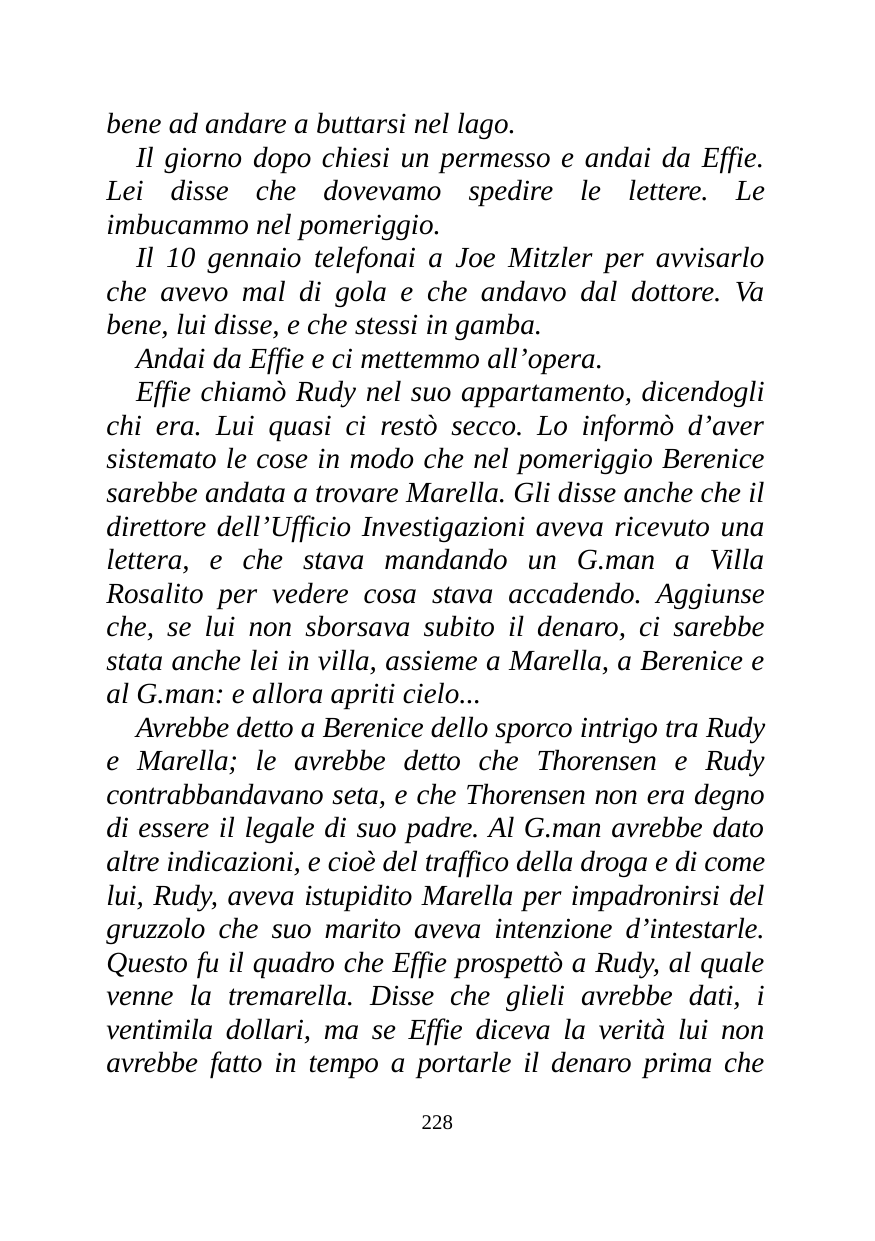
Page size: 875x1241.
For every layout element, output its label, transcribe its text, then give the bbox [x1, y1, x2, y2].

text bene ad andare a buttarsi nel lago. [106, 106, 768, 140]
text Il 10 gennaio telefonai a Joe Mitzler per avvisarlo che avevo mal di gola e che andavo dal dottore. Va bene, lui disse, e che stessi in gamba. [106, 240, 768, 341]
text Il giorno dopo chiesi un permesso e andai da Effie. Lei disse che dovevamo spedire le lettere. Le imbucammo nel pomeriggio. [106, 140, 768, 240]
text Effie chiamò Rudy nel suo appartamento, dicendogli chi era. Lui quasi ci restò secco. Lo informò d’aver sistemato le cose in modo che nel pomeriggio Berenice sarebbe andata a trovare Marella. Gli disse anche che il direttore dell’Ufficio Investigazioni aveva ricevuto una lettera, e che stava mandando un G.man a Villa Rosalito per vedere cosa stava accadendo. Aggiunse che, se lui non sborsava subito il denaro, ci sarebbe stata anche lei in villa, assieme a Marella, a Berenice e al G.man: e allora apriti cielo... [106, 374, 768, 710]
text Andai da Effie e ci mettemmo all’opera. [106, 341, 768, 374]
text Avrebbe detto a Berenice dello sporco intrigo tra Rudy e Marella; le avrebbe detto che Thorensen e Rudy contrabbandavano seta, e che Thorensen non era degno di essere il legale di suo padre. Al G.man avrebbe dato altre indicazioni, e cioè del traffico della droga e di come lui, Rudy, aveva istupidito Marella per impadronirsi del gruzzolo che suo marito aveva intenzione d’intestarle. Questo fu il quadro che Effie prospettò a Rudy, al quale venne la tremarella. Disse che glieli avrebbe dati, i ventimila dollari, ma se Effie diceva la verità lui non avrebbe fatto in tempo a portarle il denaro prima che [106, 710, 768, 1079]
